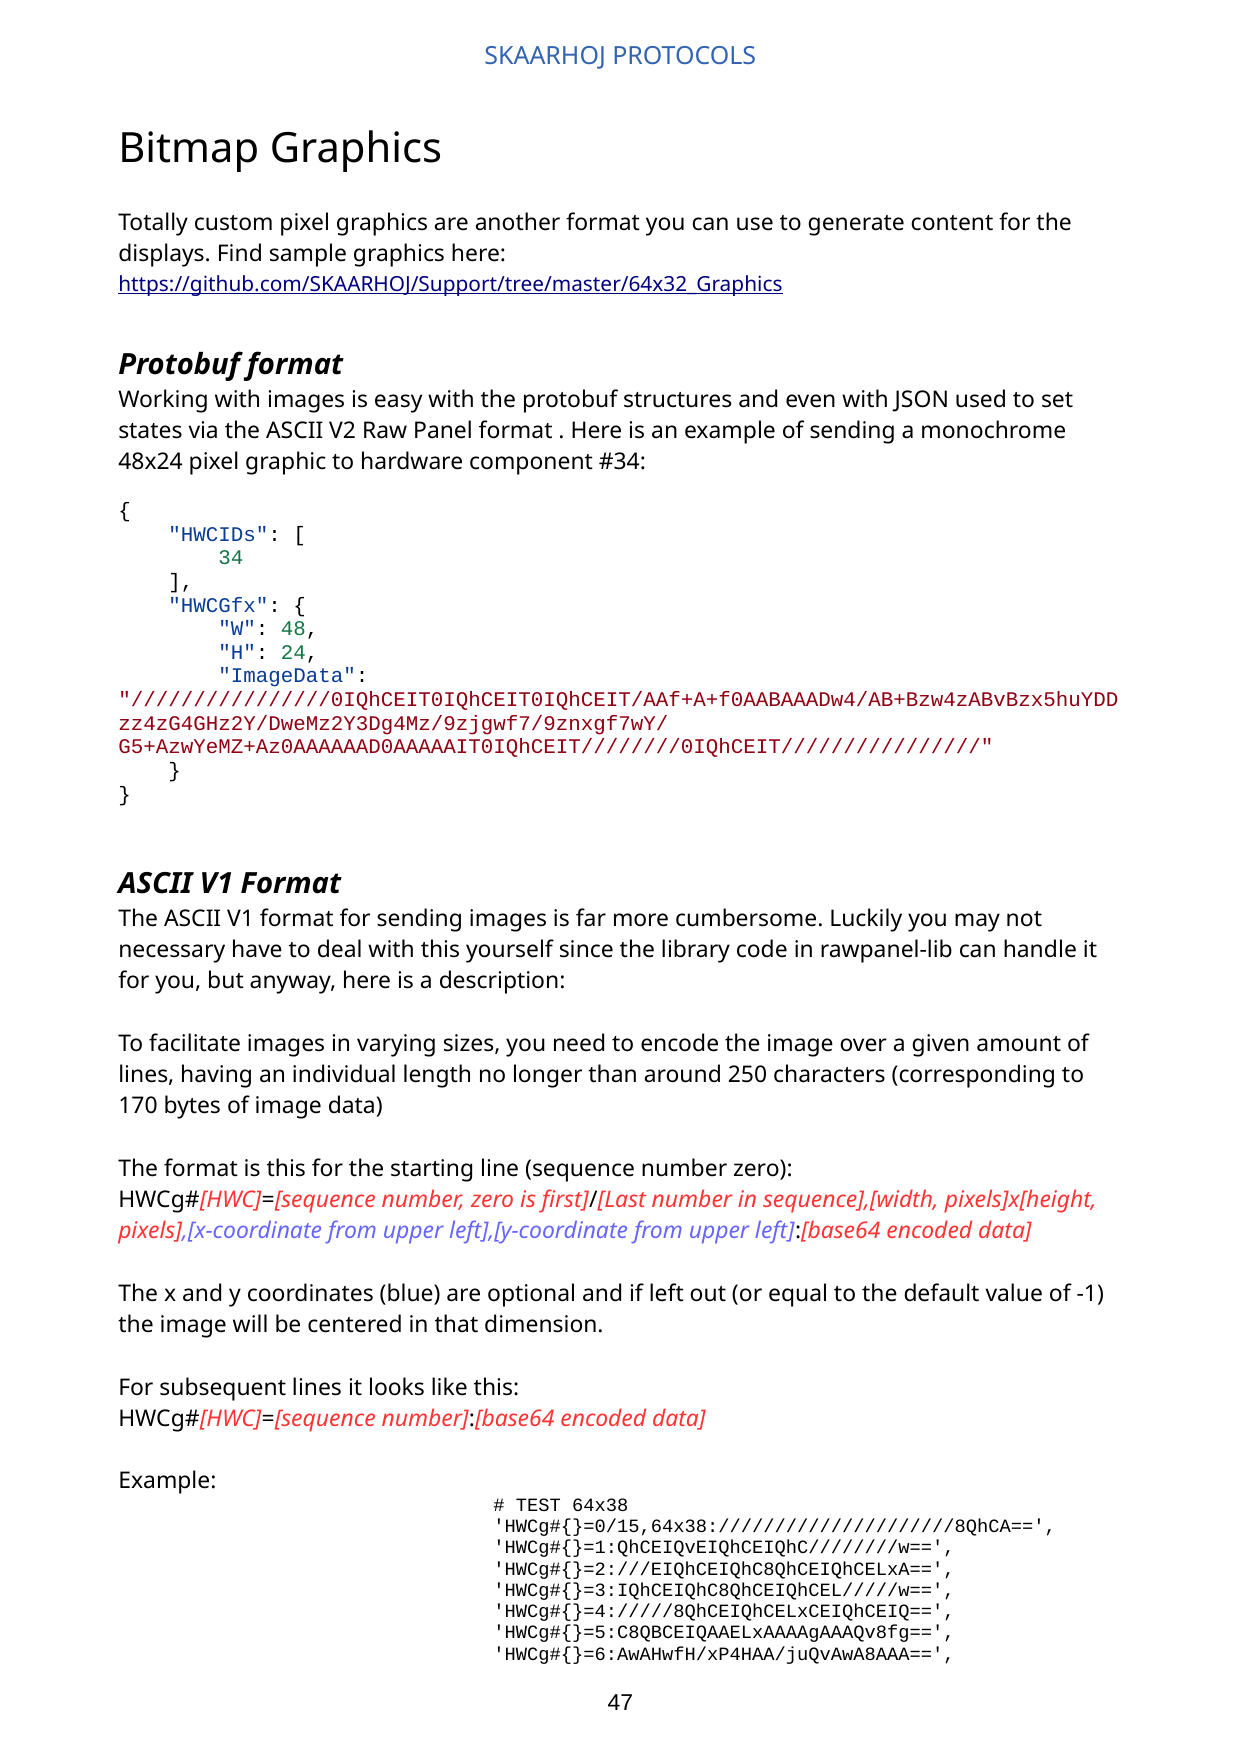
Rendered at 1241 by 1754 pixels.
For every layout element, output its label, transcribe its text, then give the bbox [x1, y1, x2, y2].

text 'HWCg#{}=1:QhCEIQvEIQhCEIQhC////////w==', [118, 1538, 1122, 1559]
text 'HWCg#{}=2:///EIQhCEIQhC8QhCEIQhCELxA==', [118, 1559, 1122, 1581]
text 'HWCg#{}=0/15,64x38://///////////////////8QhCA==', [118, 1517, 1122, 1538]
text "W": 48, [118, 618, 1122, 642]
text } [118, 760, 1122, 784]
text 'HWCg#{}=4://///8QhCEIQhCELxCEIQhCEIQ==', [118, 1602, 1122, 1623]
text "ImageData": "////////////////0IQhCEIT0IQhCEIT0IQhCEIT/AAf+A+f0AABAAADw4/AB+Bzw4zABvBzx5huYDDzz4zG4GHz2Y/DweMz2Y3Dg4Mz/9zjgwf7/9znxgf7wY/G5+AzwYeMZ+Az0AAAAAAD0AAAAAIT0IQhCEIT////////0IQhCEIT////////////////" [118, 666, 1122, 760]
text For subsequent lines it looks like this: [118, 1371, 1122, 1402]
text 'HWCg#{}=3:IQhCEIQhC8QhCEIQhCEL/////w==', [118, 1581, 1122, 1602]
text 'HWCg#{}=5:C8QBCEIQAAELxAAAAgAAAQv8fg==', [118, 1623, 1122, 1644]
text # TEST 64x38 [118, 1496, 1122, 1517]
text 34 [118, 547, 1122, 571]
text "HWCGfx": { [118, 594, 1122, 618]
text "HWCIDs": [ [118, 524, 1122, 547]
text The x and y coordinates (blue) are optional and if left out (or equal to the default value of -1) the image will be centered in that dimension. [118, 1277, 1122, 1339]
text Working with images is easy with the protobuf structures and even with JSON used to set states via the ASCII V2 Raw Panel format . Here is an example of sending a monochrome 48x24 pixel graphic to hardware component #34: [118, 383, 1122, 476]
text 'HWCg#{}=6:AwAHwfH/xP4HAA/juQvAwA8AAA==', [118, 1644, 1122, 1666]
text https://github.com/SKAARHOJ/Support/tree/master/64x32_Graphics [118, 269, 1122, 297]
text Example: [118, 1464, 1122, 1496]
text The format is this for the starting line (sequence number zero): [118, 1152, 1122, 1183]
text HWCg#[HWC]=[sequence number, zero is first]/[Last number in sequence],[width, pixels]x[height, pixels],[x-coordinate from upper left],[y-coordinate from upper left]:[base64 encoded data] [118, 1183, 1122, 1246]
text ], [118, 571, 1122, 594]
text "H": 24, [118, 642, 1122, 666]
subtitle ASCII V1 Format [118, 862, 1122, 902]
text The ASCII V1 format for sending images is far more cumbersome. Luckily you may not necessary have to deal with this yourself since the library code in rawpanel-lib can handle it for you, but anyway, here is a description: [118, 902, 1122, 996]
text Bitmap Graphics [118, 118, 1122, 175]
text To facilitate images in varying sizes, you need to encode the image over a given amount of lines, having an individual length no longer than around 250 characters (corresponding to 170 bytes of image data) [118, 1027, 1122, 1121]
text { [118, 500, 1122, 524]
text } [118, 784, 1122, 807]
text Totally custom pixel graphics are another format you can use to generate content for the displays. Find sample graphics here: [118, 206, 1122, 269]
subtitle Protobuf format [118, 343, 1122, 383]
text HWCg#[HWC]=[sequence number]:[base64 encoded data] [118, 1402, 1122, 1433]
